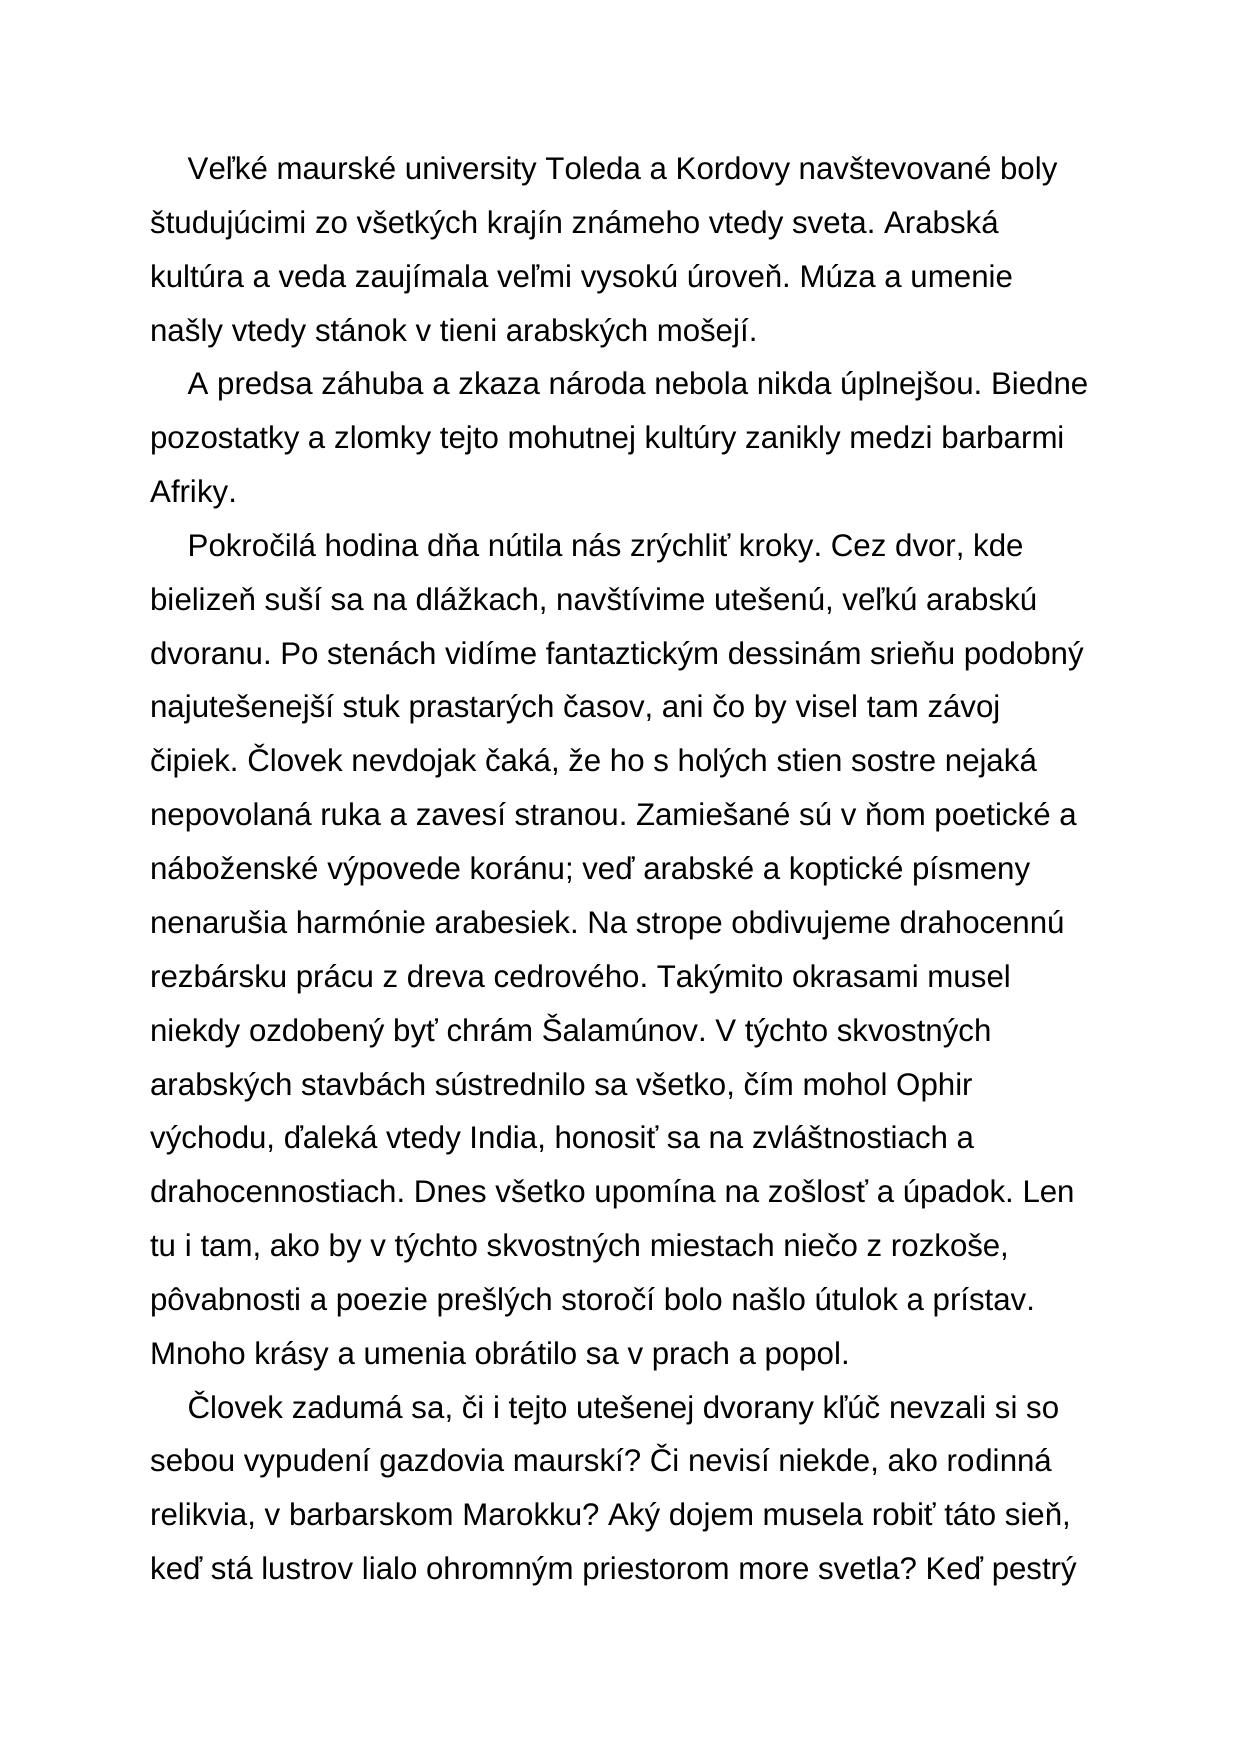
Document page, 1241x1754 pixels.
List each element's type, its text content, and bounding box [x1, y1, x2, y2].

text A predsa záhuba a zkaza národa nebola nikda úplnejšou. Biedne pozostatky a zlomky tejto mohutnej kultúry zanikly medzi barbarmi Afriky. [150, 365, 1091, 509]
text Veľké maurské university Toleda a Kordovy navštevované boly študujúcimi zo všetkých krajín známeho vtedy sveta. Arabská kultúra a veda zaujímala veľmi vysokú úroveň. Múza a umenie našly vtedy stánok v tieni arabských mošejí. [150, 150, 1091, 347]
text Človek zadumá sa, či i tejto utešenej dvorany kľúč nevzali si so sebou vypudení gazdovia maurskí? Či nevisí niekde, ako ro­dinná relikvia, v barbarskom Marokku? Aký dojem musela robiť táto sieň, keď stá lustrov lialo ohromným priestorom more svetla? Keď pestrý [150, 1389, 1091, 1586]
text Pokročilá hodina dňa nútila nás zrýchliť kroky. Cez dvor, kde bielizeň suší sa na dlážkach, navštívime utešenú, veľkú arabskú dvoranu. Po stenách vidíme fantaztickým dessinám srieňu podobný najutešenejší stuk prastarých časov, ani čo by visel tam závoj čipiek. Človek nevdojak čaká, že ho s holých stien sostre nejaká nepovo­laná ruka a zavesí stranou. Zamiešané sú v ňom poetické a ná­boženské výpovede koránu; veď arabské a koptické písmeny nenarušia harmónie arabesiek. Na strope obdivujeme drahocennú rezbársku prácu z dreva cedrového. Takýmito okrasami musel niekdy ozdobený byť chrám Šalamúnov. V týchto skvostných arabských stavbách sústrednilo sa všetko, čím mohol Ophir východu, ďaleká vtedy India, honosiť sa na zvláštnostiach a drahocennostiach. Dnes všetko upomína na zošlosť a úpadok. Len tu i tam, ako by v týchto skvostných miestach niečo z rozkoše, pôvabnosti a poezie prešlých storočí bolo našlo útulok a prístav. Mnoho krásy a umenia obrá­tilo sa v prach a popol. [150, 527, 1091, 1371]
